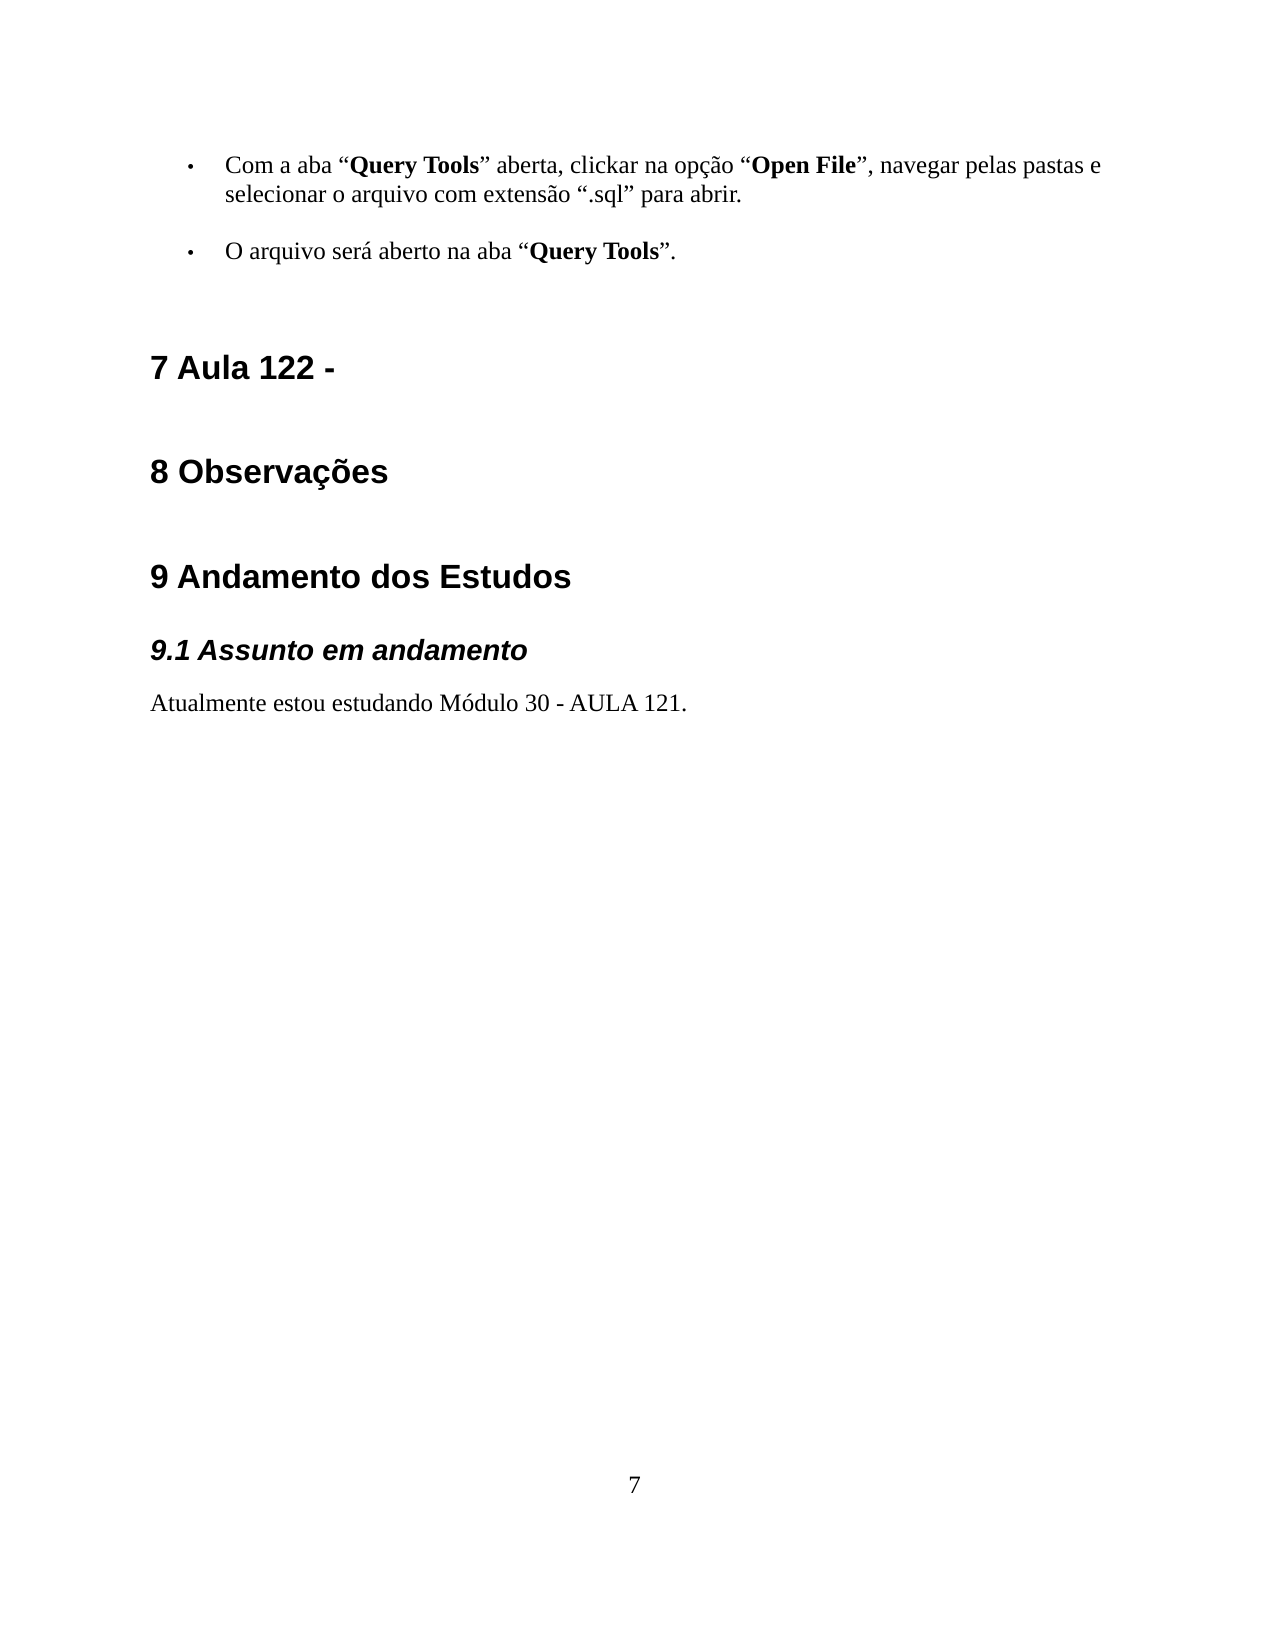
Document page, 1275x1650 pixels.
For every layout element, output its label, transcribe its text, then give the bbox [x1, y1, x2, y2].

text Atualmente estou estudando Módulo 30 - AULA 121. [150, 688, 1125, 746]
subtitle 9.1 Assunto em andamento [150, 633, 1125, 667]
subtitle 9 Andamento dos Estudos [150, 557, 1125, 596]
subtitle 7 Aula 122 - [150, 347, 1125, 386]
list Com a aba “Query Tools” aberta, clickar na opção “Open File”, navegar pelas pastas e selecionar o arquivo com extensão “.sql” para abrir. [187, 150, 1125, 236]
list O arquivo será aberto na aba “Query Tools”. [187, 236, 1125, 294]
subtitle 8 Observações [150, 452, 1125, 491]
